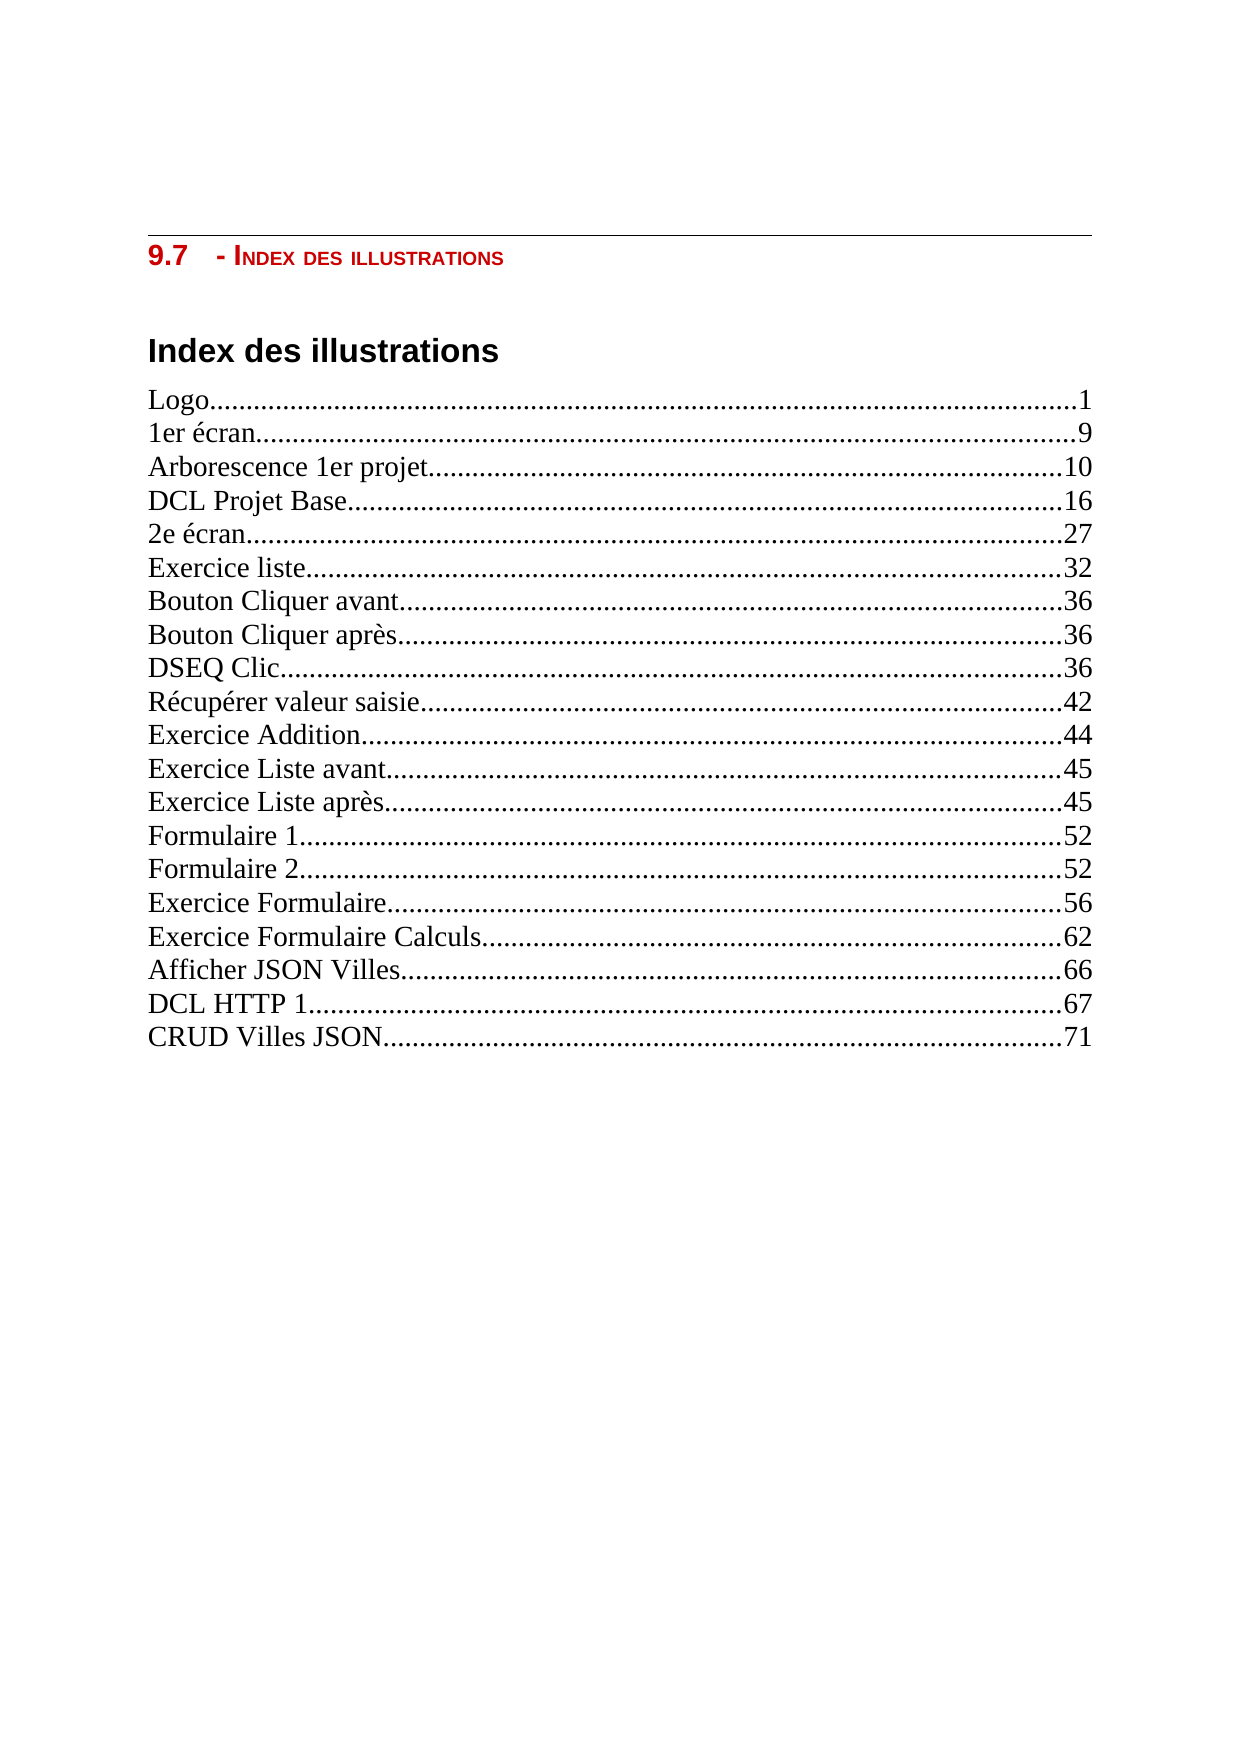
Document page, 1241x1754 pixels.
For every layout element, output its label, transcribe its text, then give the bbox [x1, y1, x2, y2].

text DCL HTTP 1 67 [148, 986, 1092, 1019]
text Exercice Liste après 45 [148, 784, 1092, 818]
text Récupérer valeur saisie 42 [148, 684, 1092, 717]
text Formulaire 1 52 [148, 818, 1092, 852]
text Exercice Liste avant 45 [148, 751, 1092, 784]
text Bouton Cliquer avant 36 [148, 583, 1092, 617]
text Exercice liste 32 [148, 550, 1092, 583]
text Logo 1 [148, 382, 1092, 416]
text Exercice Formulaire 56 [148, 885, 1092, 919]
text Afficher JSON Villes 66 [148, 952, 1092, 986]
text CRUD Villes JSON 71 [148, 1019, 1092, 1053]
text Formulaire 2 52 [148, 852, 1092, 885]
text 1er écran 9 [148, 416, 1092, 449]
text DSEQ Clic 36 [148, 650, 1092, 684]
text Bouton Cliquer après 36 [148, 617, 1092, 650]
text Exercice Formulaire Calculs 62 [148, 919, 1092, 952]
subtitle - Index des illustrations [148, 236, 1092, 271]
text DCL Projet Base 16 [148, 483, 1092, 516]
subtitle Index des illustrations [148, 331, 1092, 369]
text Exercice Addition 44 [148, 717, 1092, 751]
text Arborescence 1er projet 10 [148, 449, 1092, 483]
text 2e écran 27 [148, 516, 1092, 550]
